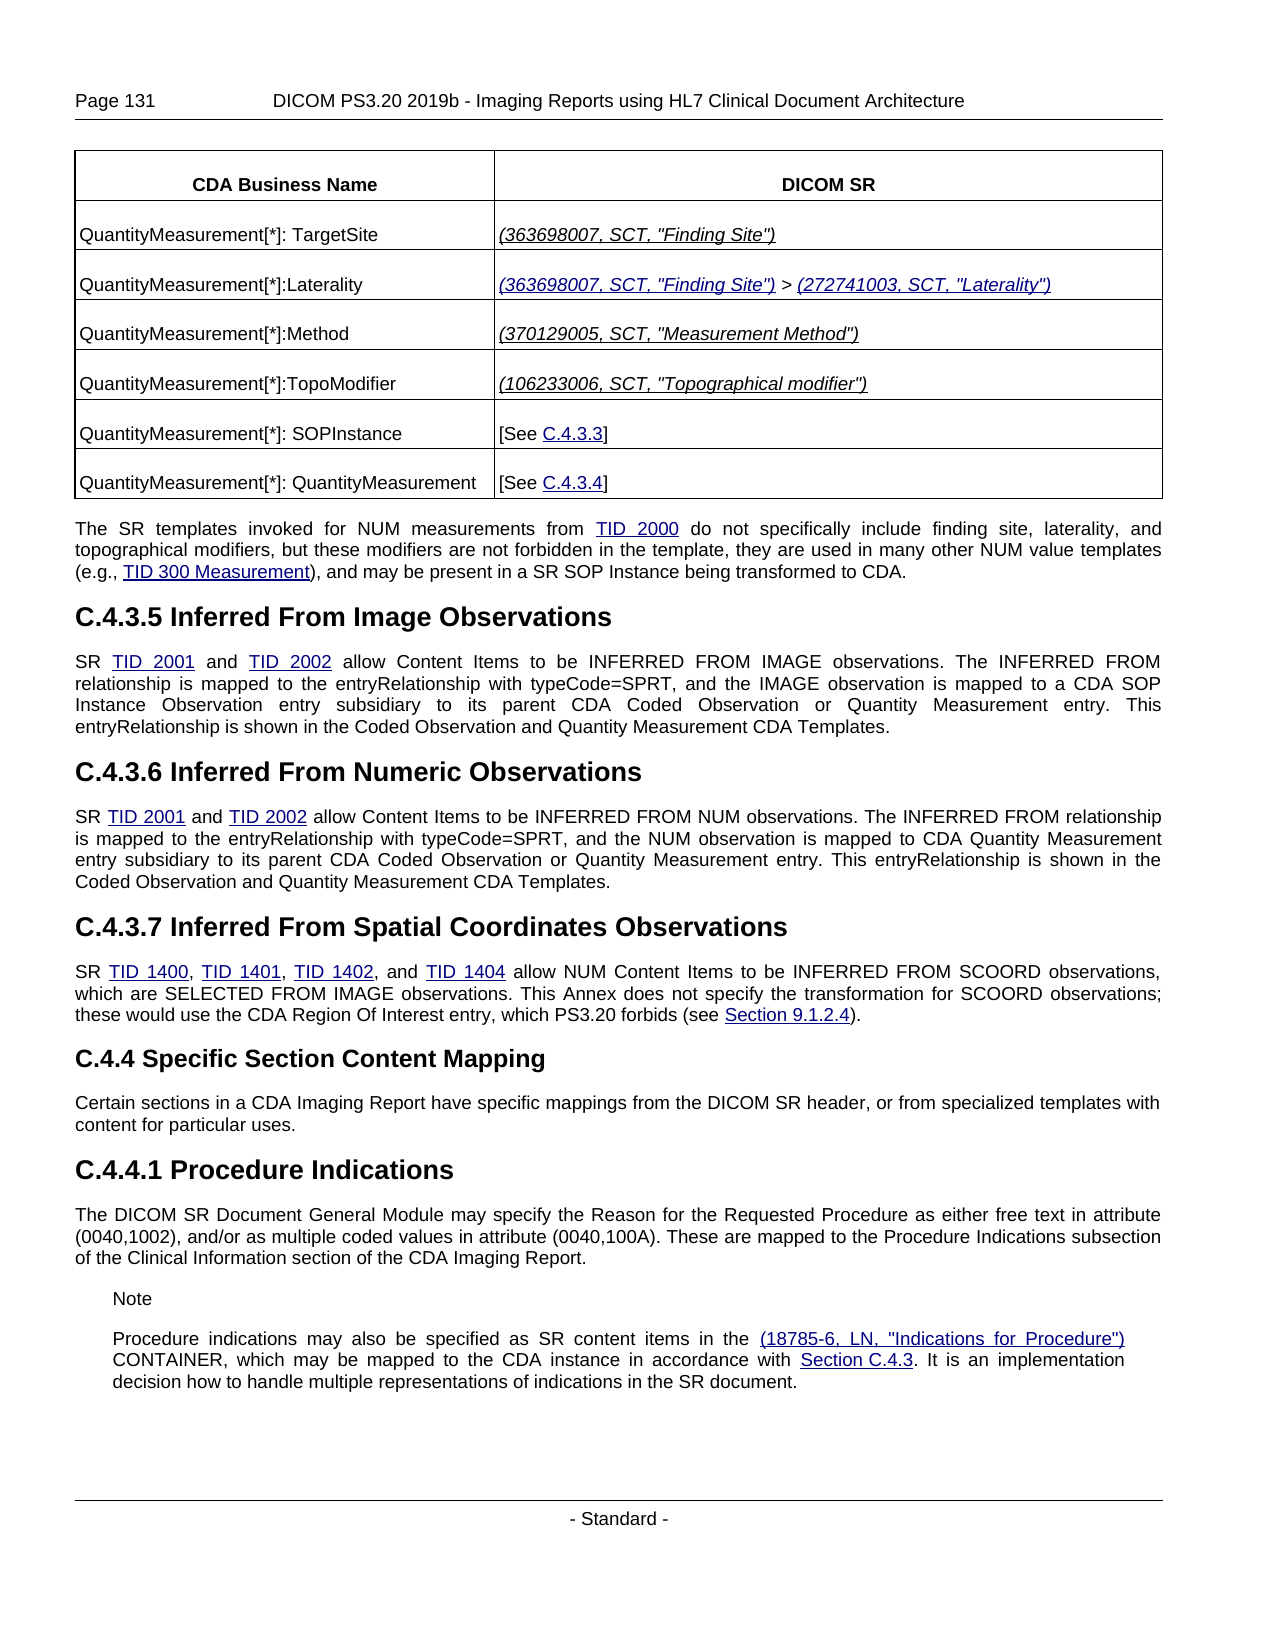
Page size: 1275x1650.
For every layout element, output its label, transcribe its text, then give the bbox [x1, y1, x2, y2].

table_cell [See C.4.3.4] [495, 449, 1162, 498]
text Note [112, 1287, 1125, 1309]
text C.4.4 Specific Section Content Mapping [75, 1044, 1162, 1073]
table_cell QuantityMeasurement[*]: SOPInstance [76, 400, 494, 448]
text Certain sections in a CDA Imaging Report have specific mappings from the DICOM SR header, or from specialized templates with content for particular uses. [75, 1092, 1162, 1135]
table_cell [See C.4.3.3] [495, 400, 1162, 448]
text C.4.3.5 Inferred From Image Observations [75, 601, 1162, 632]
table_cell (106233006, SCT, "Topographical modifier") [495, 350, 1162, 398]
text C.4.3.7 Inferred From Spatial Coordinates Observations [75, 911, 1162, 942]
table_cell (370129005, SCT, "Measurement Method") [495, 300, 1162, 349]
text The SR templates invoked for NUM measurements from TID 2000 do not specifically include finding site, laterality, and topographical modifiers, but these modifiers are not forbidden in the template, they are used in many other NUM value templates (e.g., TID 300 Measurement), and may be present in a SR SOP Instance being transformed to CDA. [75, 518, 1162, 582]
table_cell QuantityMeasurement[*]: TargetSite [76, 201, 494, 249]
table_cell QuantityMeasurement[*]:Method [76, 300, 494, 349]
text SR TID 2001 and TID 2002 allow Content Items to be INFERRED FROM NUM observations. The INFERRED FROM relationship is mapped to the entryRelationship with typeCode=SPRT, and the NUM observation is mapped to CDA Quantity Measurement entry subsidiary to its parent CDA Coded Observation or Quantity Measurement entry. This entryRelationship is shown in the Coded Observation and Quantity Measurement CDA Templates. [75, 806, 1162, 892]
text The DICOM SR Document General Module may specify the Reason for the Requested Procedure as either free text in attribute (0040,1002), and/or as multiple coded values in attribute (0040,100A). These are mapped to the Procedure Indications subsection of the Clinical Information section of the CDA Imaging Report. [75, 1204, 1162, 1268]
table_cell QuantityMeasurement[*]:Laterality [76, 250, 494, 299]
text SR TID 2001 and TID 2002 allow Content Items to be INFERRED FROM IMAGE observations. The INFERRED FROM relationship is mapped to the entryRelationship with typeCode=SPRT, and the IMAGE observation is mapped to a CDA SOP Instance Observation entry subsidiary to its parent CDA Coded Observation or Quantity Measurement entry. This entryRelationship is shown in the Coded Observation and Quantity Measurement CDA Templates. [75, 651, 1162, 737]
text C.4.3.6 Inferred From Numeric Observations [75, 756, 1162, 787]
text Procedure indications may also be specified as SR content items in the (18785-6, LN, "Indications for Procedure") CONTAINER, which may be mapped to the CDA instance in accordance with Section C.4.3. It is an implementation decision how to handle multiple representations of indications in the SR document. [112, 1328, 1125, 1392]
table_cell QuantityMeasurement[*]: QuantityMeasurement [76, 449, 494, 498]
table_cell QuantityMeasurement[*]:TopoModifier [76, 350, 494, 398]
table_header CDA Business Name [76, 151, 494, 200]
table_cell (363698007, SCT, "Finding Site") [495, 201, 1162, 249]
table_cell (363698007, SCT, "Finding Site") > (272741003, SCT, "Laterality") [495, 250, 1162, 299]
text SR TID 1400, TID 1401, TID 1402, and TID 1404 allow NUM Content Items to be INFERRED FROM SCOORD observations, which are SELECTED FROM IMAGE observations. This Annex does not specify the transformation for SCOORD observations; these would use the CDA Region Of Interest entry, which PS3.20 forbids (see Section 9.1.2.4). [75, 961, 1162, 1026]
text C.4.4.1 Procedure Indications [75, 1154, 1162, 1185]
table_header DICOM SR [495, 151, 1162, 200]
